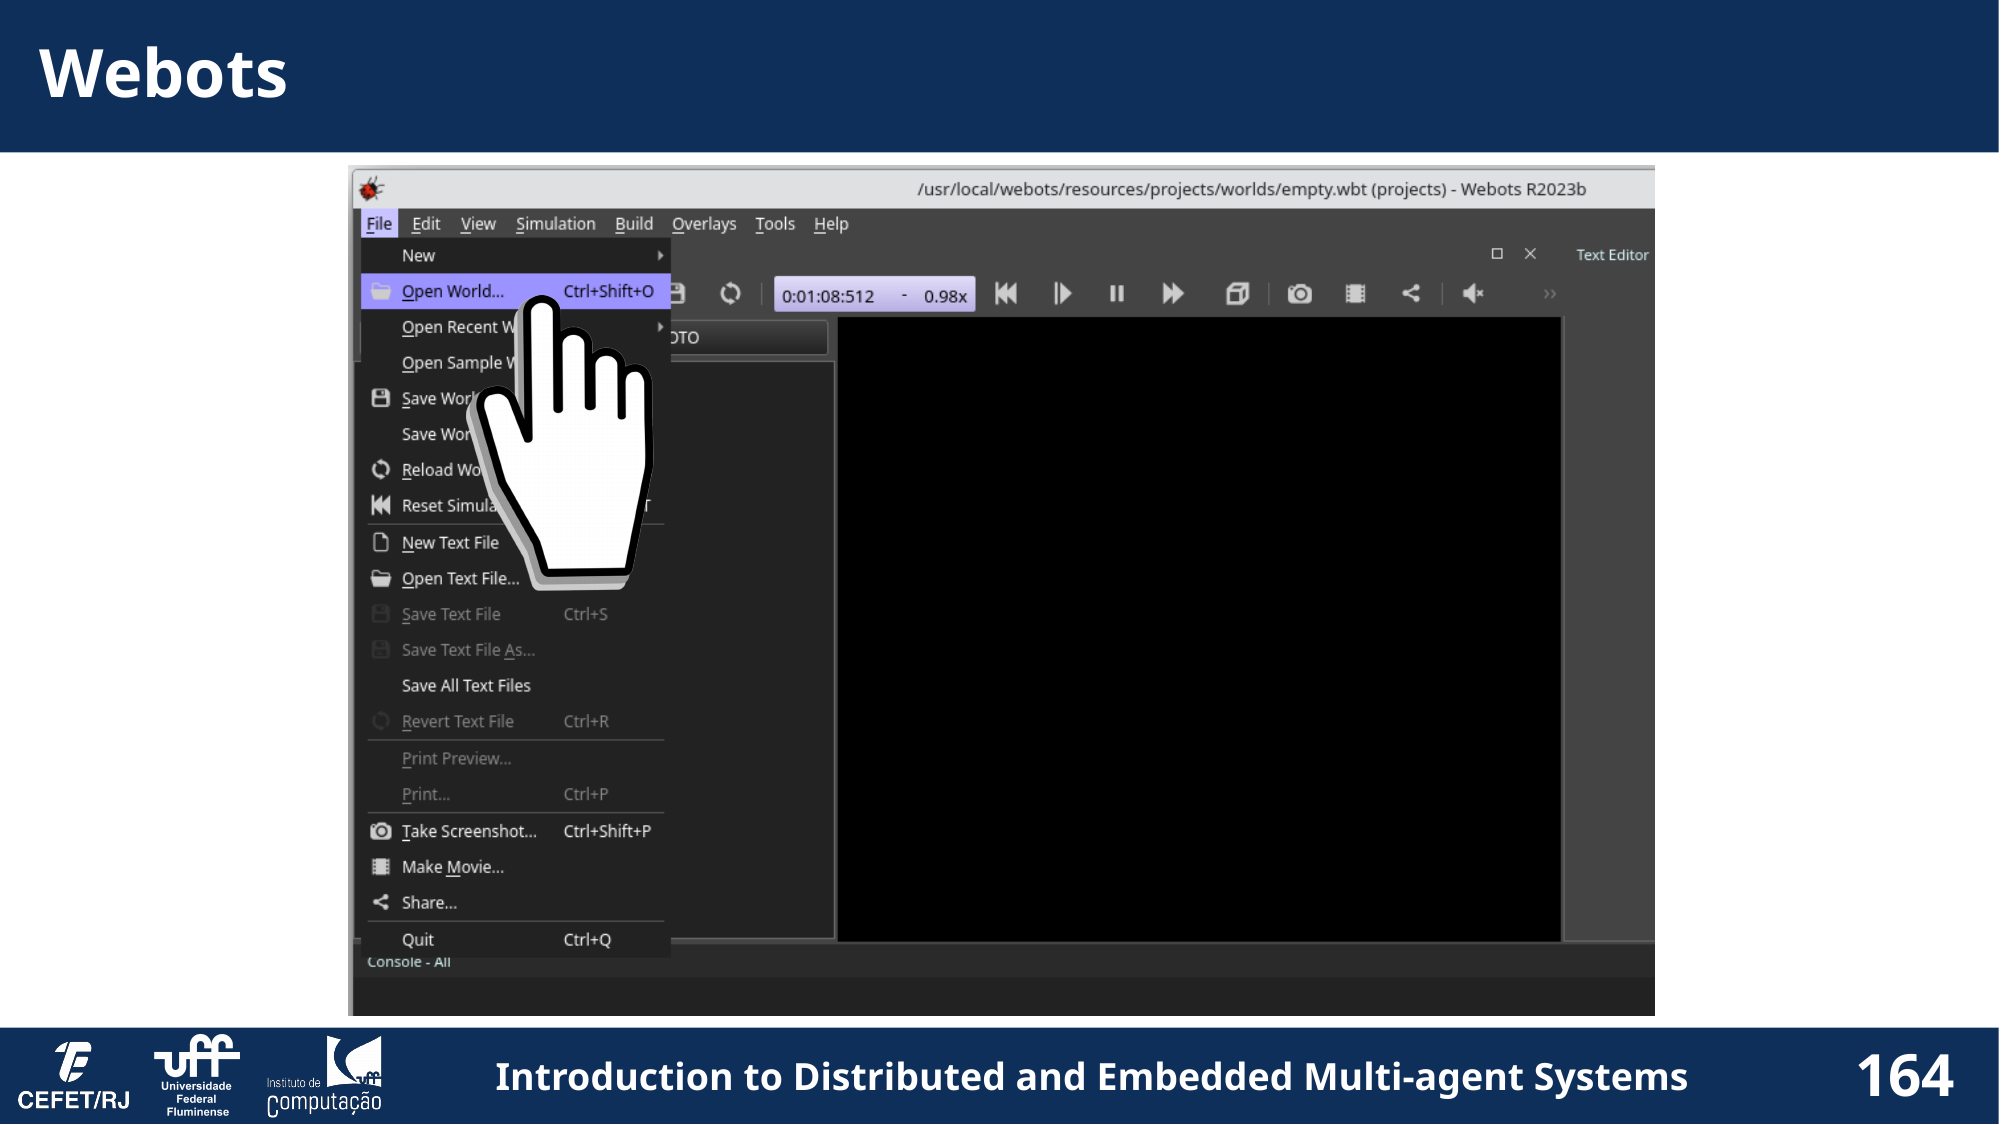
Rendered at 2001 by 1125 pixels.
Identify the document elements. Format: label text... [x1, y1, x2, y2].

text_box Webots [25, 23, 1998, 116]
picture [265, 1033, 383, 1118]
picture [348, 165, 1655, 1016]
picture [153, 1033, 241, 1121]
picture [18, 1021, 129, 1125]
